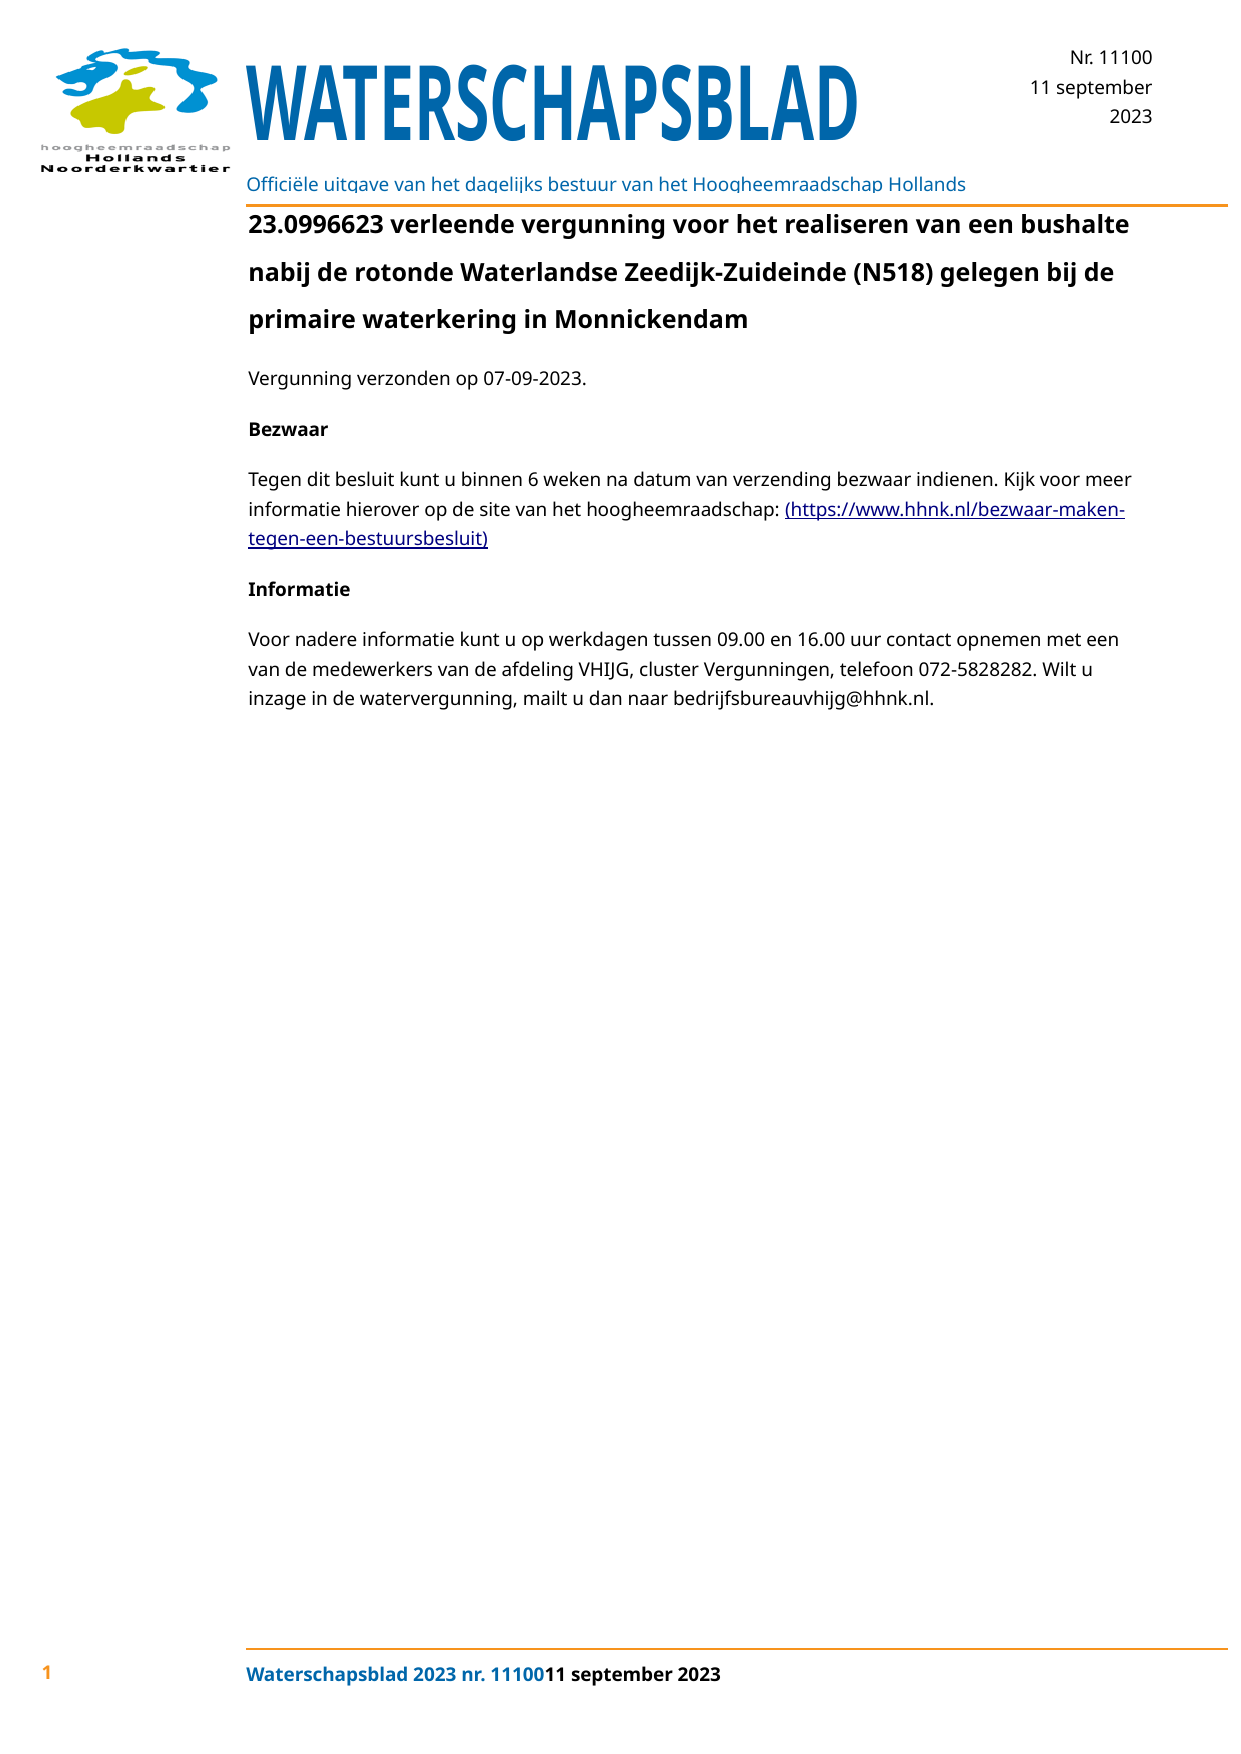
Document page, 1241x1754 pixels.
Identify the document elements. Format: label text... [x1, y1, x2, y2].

text Voor nadere informatie kunt u op werkdagen tussen 09.00 en 16.00 uur contact opnemen met een van de medewerkers van de afdeling VHIJG, cluster Vergunningen, telefoon 072-5828282. Wilt u inzage in de watervergunning, mailt u dan naar bedrijfsbureauvhijg@hhnk.nl. [248, 626, 1152, 711]
text Vergunning verzonden op 07-09-2023. [248, 366, 1152, 391]
picture [41, 47, 231, 172]
text 23.0996623 verleende vergunning voor het realiseren van een bushalte nabij de rotonde Waterlandse Zeedijk-Zuideinde (N518) gelegen bij de primaire waterkering in Monnickendam [248, 207, 1152, 336]
text Informatie [248, 576, 1152, 602]
text Tegen dit besluit kunt u binnen 6 weken na datum van verzending bezwaar indienen. Kijk voor meer informatie hierover op de site van het hoogheemraadschap: (https://www.hhnk.nl/bezwaar-maken-tegen-een-bestuursbesluit) [248, 466, 1152, 551]
text Bezwaar [248, 416, 1152, 442]
